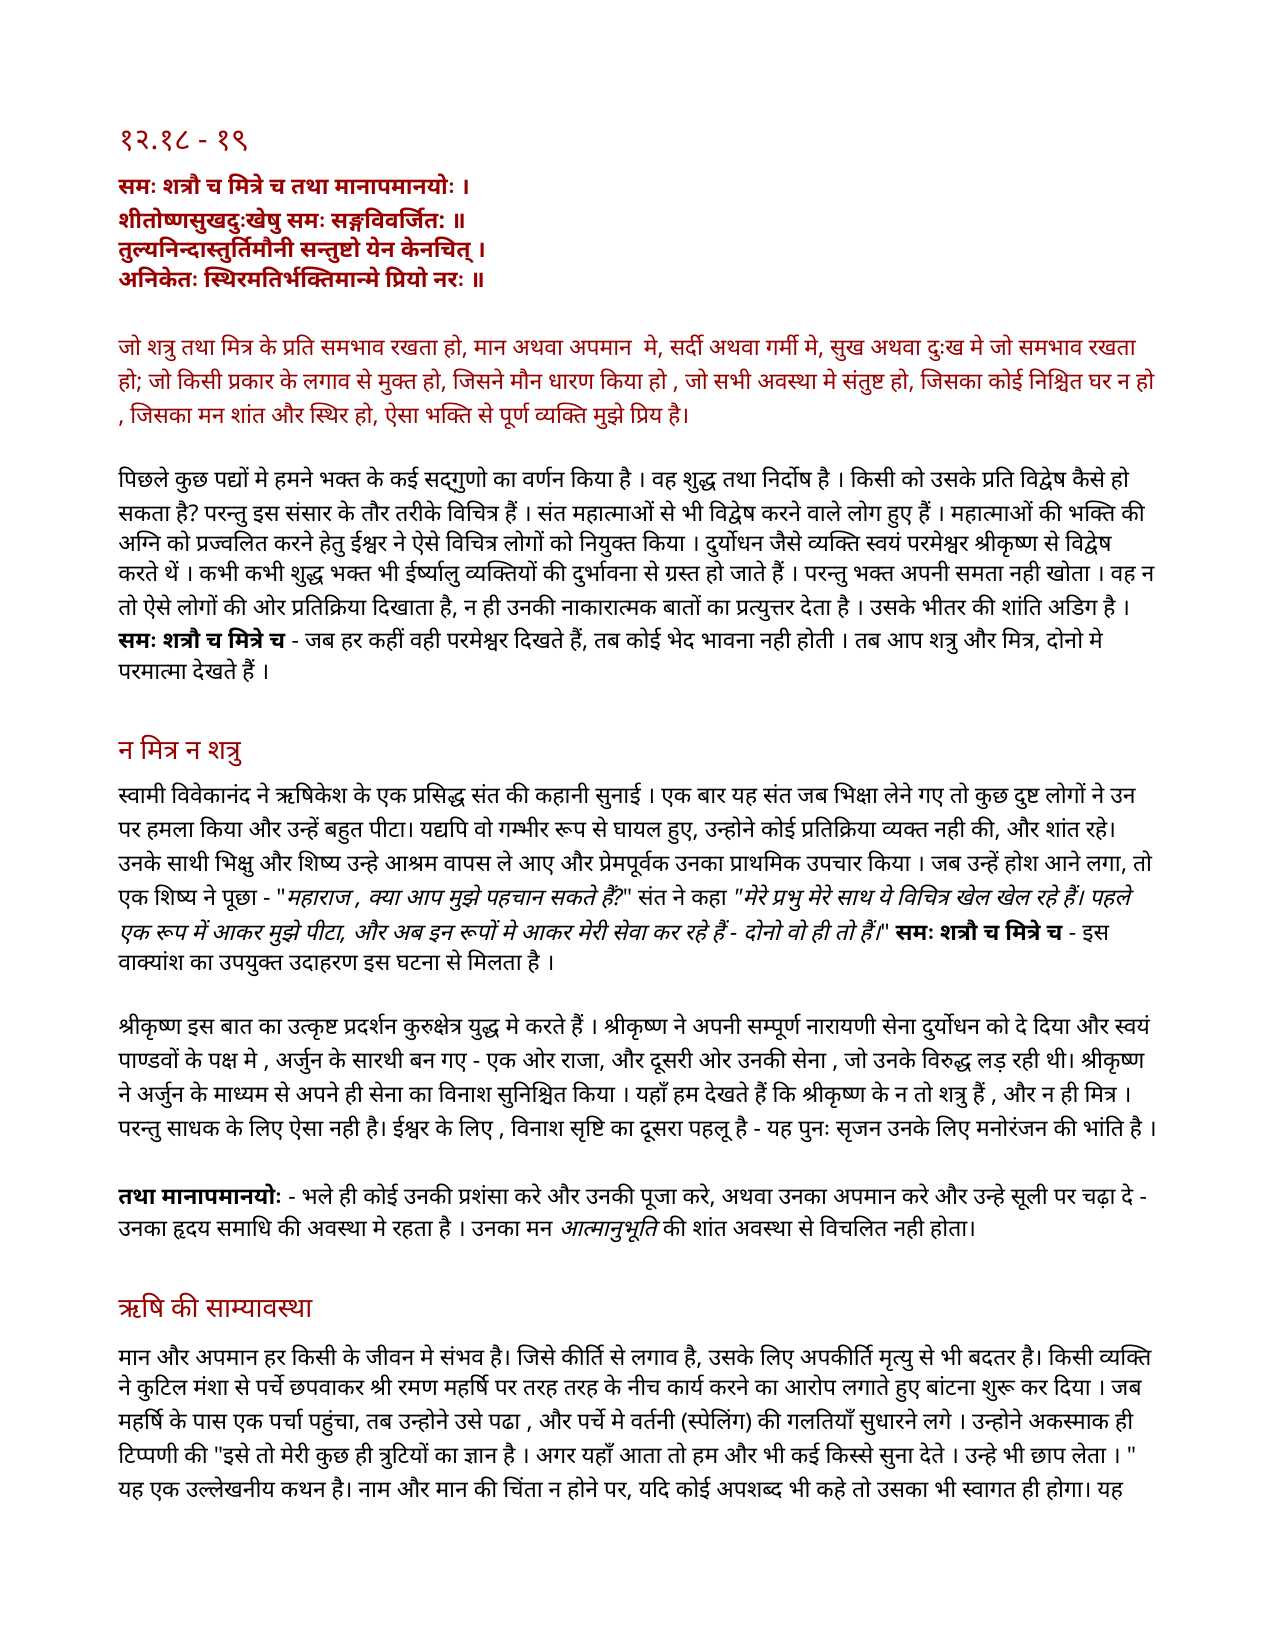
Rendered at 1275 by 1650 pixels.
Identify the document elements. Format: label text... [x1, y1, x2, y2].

text स्वामी विवेकानंद ने ऋषिकेश के एक प्रसिद्ध संत की कहानी सुनाई । एक बार यह संत जब भिक्षा लेने गए तो कुछ दुष्ट लोगों ने उन पर हमला किया और उन्हें बहुत पीटा। यद्यपि वो गम्भीर रूप से घायल हुए, उन्होने कोई प्रतिक्रिया व्यक्त नही की, और शांत रहे। उनके साथी भिक्षु और शिष्य उन्हे आश्रम वापस ले आए और प्रेमपूर्वक उनका प्राथमिक उपचार किया । जब उन्हें होश आने लगा, तो एक शिष्य ने पूछा - "महाराज , क्या आप मुझे पहचान सकते हैं?" संत ने कहा "मेरे प्रभु मेरे साथ ये विचित्र खेल खेल रहे हैं। पहले एक रूप में आकर मुझे पीटा, और अब इन रूपों मे आकर मेरी सेवा कर रहे हैं - दोनो वो ही तो हैं।" समः शत्रौ च मित्रे च - इस वाक्यांश का उपयुक्त उदाहरण इस घटना से मिलता है । [118, 783, 1157, 980]
subtitle १२.१८ - १९ [118, 118, 1157, 161]
text श्रीकृष्ण इस बात का उत्कृष्ट प्रदर्शन कुरुक्षेत्र युद्ध मे करते हैं । श्रीकृष्ण ने अपनी सम्पूर्ण नारायणी सेना दुर्योधन को दे दिया और स्वयं पाण्डवों के पक्ष मे , अर्जुन के सारथी बन गए - एक ओर राजा, और दूसरी ओर उनकी सेना , जो उनके विरुद्ध लड़ रही थी। श्रीकृष्ण ने अर्जुन के माध्यम से अपने ही सेना का विनाश सुनिश्चित किया । यहाँ हम देखते हैं कि श्रीकृष्ण के न तो शत्रु हैं , और न ही मित्र । परन्तु साधक के लिए ऐसा नही है। ईश्वर के लिए , विनाश सृष्टि का दूसरा पहलू है - यह पुनः सृजन उनके लिए मनोरंजन की भांति है । [118, 1014, 1157, 1146]
text जो शत्रु तथा मित्र के प्रति समभाव रखता हो, मान अथवा अपमान मे, सर्दी अथवा गर्मी मे, सुख अथवा दुःख मे जो समभाव रखता हो; जो किसी प्रकार के लगाव से मुक्त हो, जिसने मौन धारण किया हो , जो सभी अवस्था मे संतुष्ट हो, जिसका कोई निश्चित घर न हो , जिसका मन शांत और स्थिर हो, ऐसा भक्ति से पूर्ण व्यक्ति मुझे प्रिय है। [118, 331, 1157, 433]
text शीतोष्णसुखदुःखेषु समः सङ्गविवर्जित: ॥ [118, 203, 1157, 237]
text मान और अपमान हर किसी के जीवन मे संभव है। जिसे कीर्ति से लगाव है, उसके लिए अपकीर्ति मृत्यु से भी बदतर है। किसी व्यक्ति ने कुटिल मंशा से पर्चे छपवाकर श्री रमण महर्षि पर तरह तरह के नीच कार्य करने का आरोप लगाते हुए बांटना शुरू कर दिया । जब महर्षि के पास एक पर्चा पहुंचा, तब उन्होने उसे पढा , और पर्चे मे वर्तनी (स्पेलिंग) की गलतियाँ सुधारने लगे । उन्होने अकस्माक ही टिप्पणी की "इसे तो मेरी कुछ ही त्रुटियों का ज्ञान है । अगर यहाँ आता तो हम और भी कई किस्से सुना देते । उन्हे भी छाप लेता । " यह एक उल्लेखनीय कथन है। नाम और मान की चिंता न होने पर, यदि कोई अपशब्द भी कहे तो उसका भी स्वागत ही होगा। यह [118, 1341, 1157, 1507]
text पिछले कुछ पद्यों मे हमने भक्त के कई सद्‌गुणो का वर्णन किया है । वह शुद्ध तथा निर्दोष है । किसी को उसके प्रति विद्वेष कैसे हो सकता है? परन्तु इस संसार के तौर तरीके विचित्र हैं । संत महात्माओं से भी विद्वेष करने वाले लोग हुए हैं । महात्माओं की भक्ति की अग्नि को प्रज्वलित करने हेतु ईश्वर ने ऐसे विचित्र लोगों को नियुक्त किया । दुर्योधन जैसे व्यक्ति स्वयं परमेश्वर श्रीकृष्ण से विद्वेष करते थें । कभी कभी शुद्ध भक्त भी ईर्ष्यालु व्यक्तियों की दुर्भावना से ग्रस्त हो जाते हैं । परन्तु भक्त अपनी समता नही खोता । वह न तो ऐसे लोगों की ओर प्रतिक्रिया दिखाता है, न ही उनकी नाकारात्मक बातों का प्रत्युत्तर देता है । उसके भीतर की शांति अडिग है । [118, 467, 1157, 624]
text समः शत्रौ च मित्रे च तथा मानापमानयोः । [118, 174, 1157, 203]
text समः शत्रौ च मित्रे च - जब हर कहीं वही परमेश्वर दिखते हैं, तब कोई भेद भावना नही होती । तब आप शत्रु और मित्र, दोनो मे परमात्मा देखते हैं । [118, 624, 1157, 689]
text तुल्यनिन्दास्तुर्तिमौनी सन्तुष्टो येन केनचित् । [118, 237, 1157, 267]
subtitle ऋषि की साम्यावस्था [118, 1293, 1157, 1329]
subtitle न मित्र न शत्रु [118, 735, 1157, 771]
text तथा मानापमानयोः - भले ही कोई उनकी प्रशंसा करे और उनकी पूजा करे, अथवा उनका अपमान करे और उन्हे सूली पर चढ़ा दे - उनका हृदय समाधि की अवस्था मे रहता है । उनका मन आत्मानुभूति की शांत अवस्था से विचलित नही होता। [118, 1180, 1157, 1247]
text अनिकेतः स्थिरमतिर्भक्तिमान्मे प्रियो नरः ॥ [118, 267, 1157, 297]
